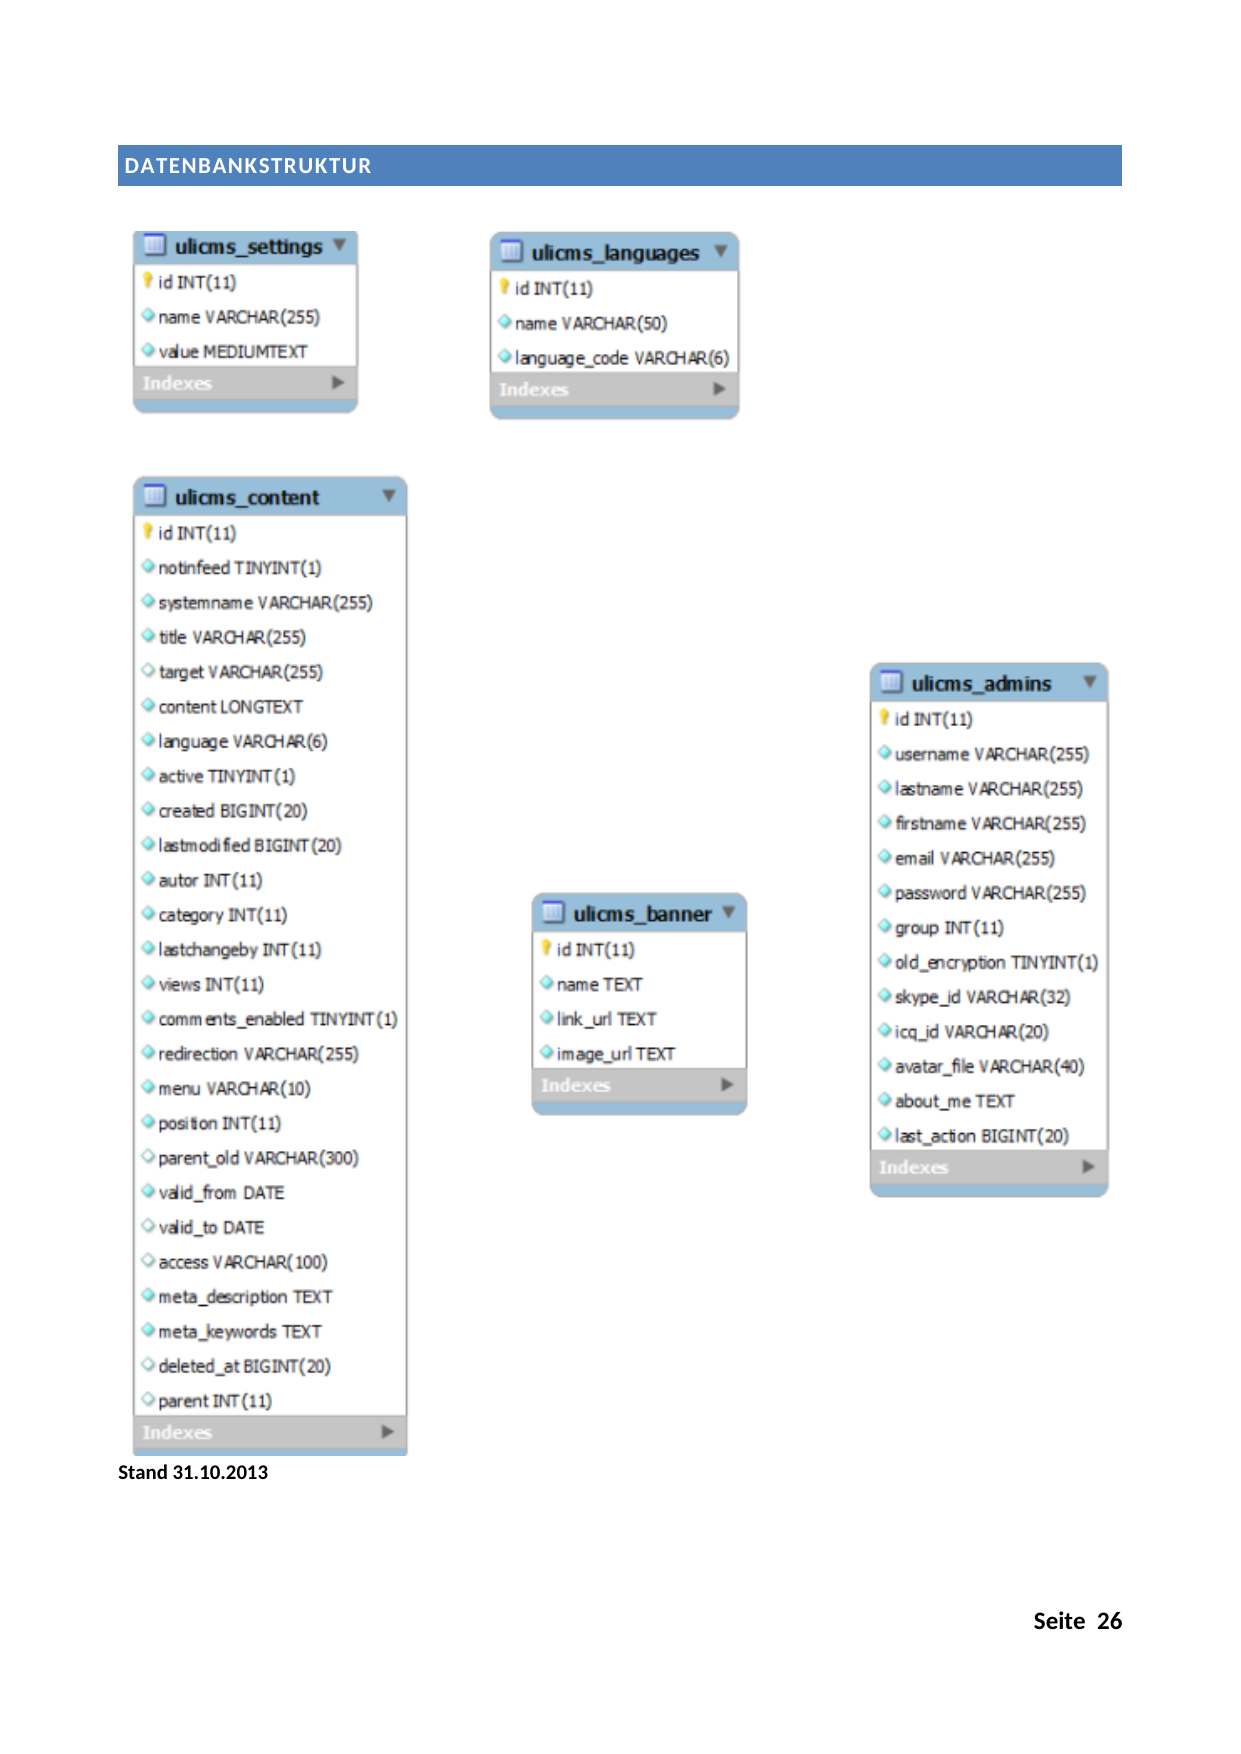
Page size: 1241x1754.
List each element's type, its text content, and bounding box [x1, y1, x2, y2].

text Stand 31.10.2013 [118, 1456, 1122, 1485]
subtitle Datenbankstruktur [124, 151, 1116, 179]
picture [118, 231, 1123, 1456]
